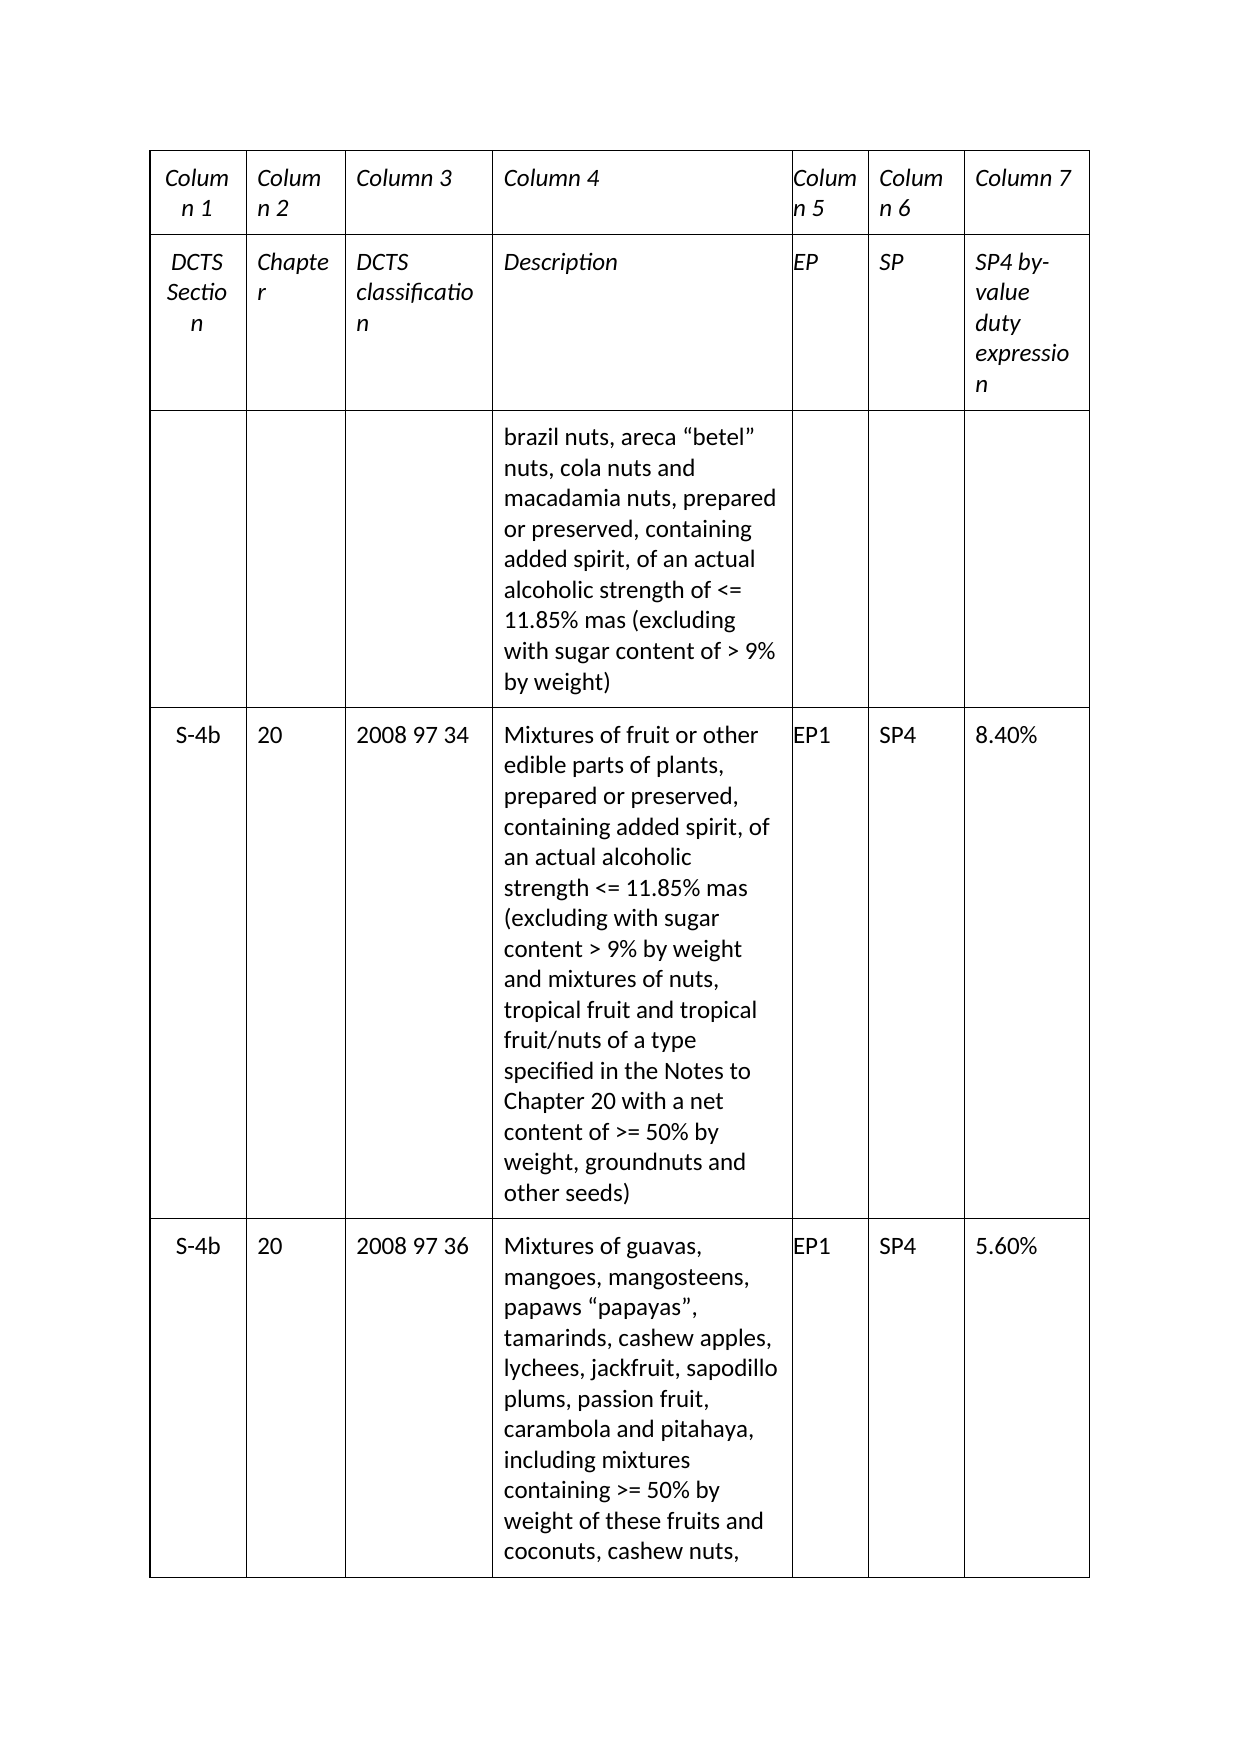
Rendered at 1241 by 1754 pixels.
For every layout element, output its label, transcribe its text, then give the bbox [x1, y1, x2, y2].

table_cell S-4b [151, 708, 246, 1218]
table_cell Chapter [247, 235, 345, 409]
table_cell 5.60% [965, 1219, 1089, 1577]
table_header Column 7 [965, 151, 1089, 234]
table_header Column 2 [247, 151, 345, 234]
table_cell [869, 411, 964, 707]
table_cell EP [793, 235, 868, 409]
table_cell 2008 97 34 [346, 708, 492, 1218]
table_cell [793, 411, 868, 707]
table_cell Mixtures of fruit or other edible parts of plants, prepared or preserved, containing added spirit, of an actual alcoholic strength <= 11.85% mas (excluding with sugar content > 9% by weight and mixtures of nuts, tropical fruit and tropical fruit/nuts of a type specified in the Notes to Chapter 20 with a net content of >= 50% by weight, groundnuts and other seeds) [493, 708, 792, 1218]
table_cell EP1 [793, 708, 868, 1218]
table_cell [247, 411, 345, 707]
table_cell SP4 by-value duty expression [965, 235, 1089, 409]
table_cell 8.40% [965, 708, 1089, 1218]
table_cell Mixtures of guavas, mangoes, mangosteens, papaws “papayas”, tamarinds, cashew apples, lychees, jackfruit, sapodillo plums, passion fruit, carambola and pitahaya, including mixtures containing >= 50% by weight of these fruits and coconuts, cashew nuts, [493, 1219, 792, 1577]
table_cell 20 [247, 1219, 345, 1577]
table_cell 20 [247, 708, 345, 1218]
table_cell [346, 411, 492, 707]
table_cell SP [869, 235, 964, 409]
table_cell 2008 97 36 [346, 1219, 492, 1577]
table_cell [151, 411, 246, 707]
table_cell DCTS Section [151, 235, 246, 409]
table_cell S-4b [151, 1219, 246, 1577]
table_cell brazil nuts, areca “betel” nuts, cola nuts and macadamia nuts, prepared or preserved, containing added spirit, of an actual alcoholic strength of <= 11.85% mas (excluding with sugar content of > 9% by weight) [493, 411, 792, 707]
table_cell SP4 [869, 708, 964, 1218]
table_header Column 5 [793, 151, 868, 234]
table_header Column 1 [151, 151, 246, 234]
table_cell SP4 [869, 1219, 964, 1577]
table_header Column 6 [869, 151, 964, 234]
table_cell Description [493, 235, 792, 409]
table_header Column 4 [493, 151, 792, 234]
table_cell EP1 [793, 1219, 868, 1577]
table_cell DCTS classification [346, 235, 492, 409]
table_cell [965, 411, 1089, 707]
table_header Column 3 [346, 151, 492, 234]
